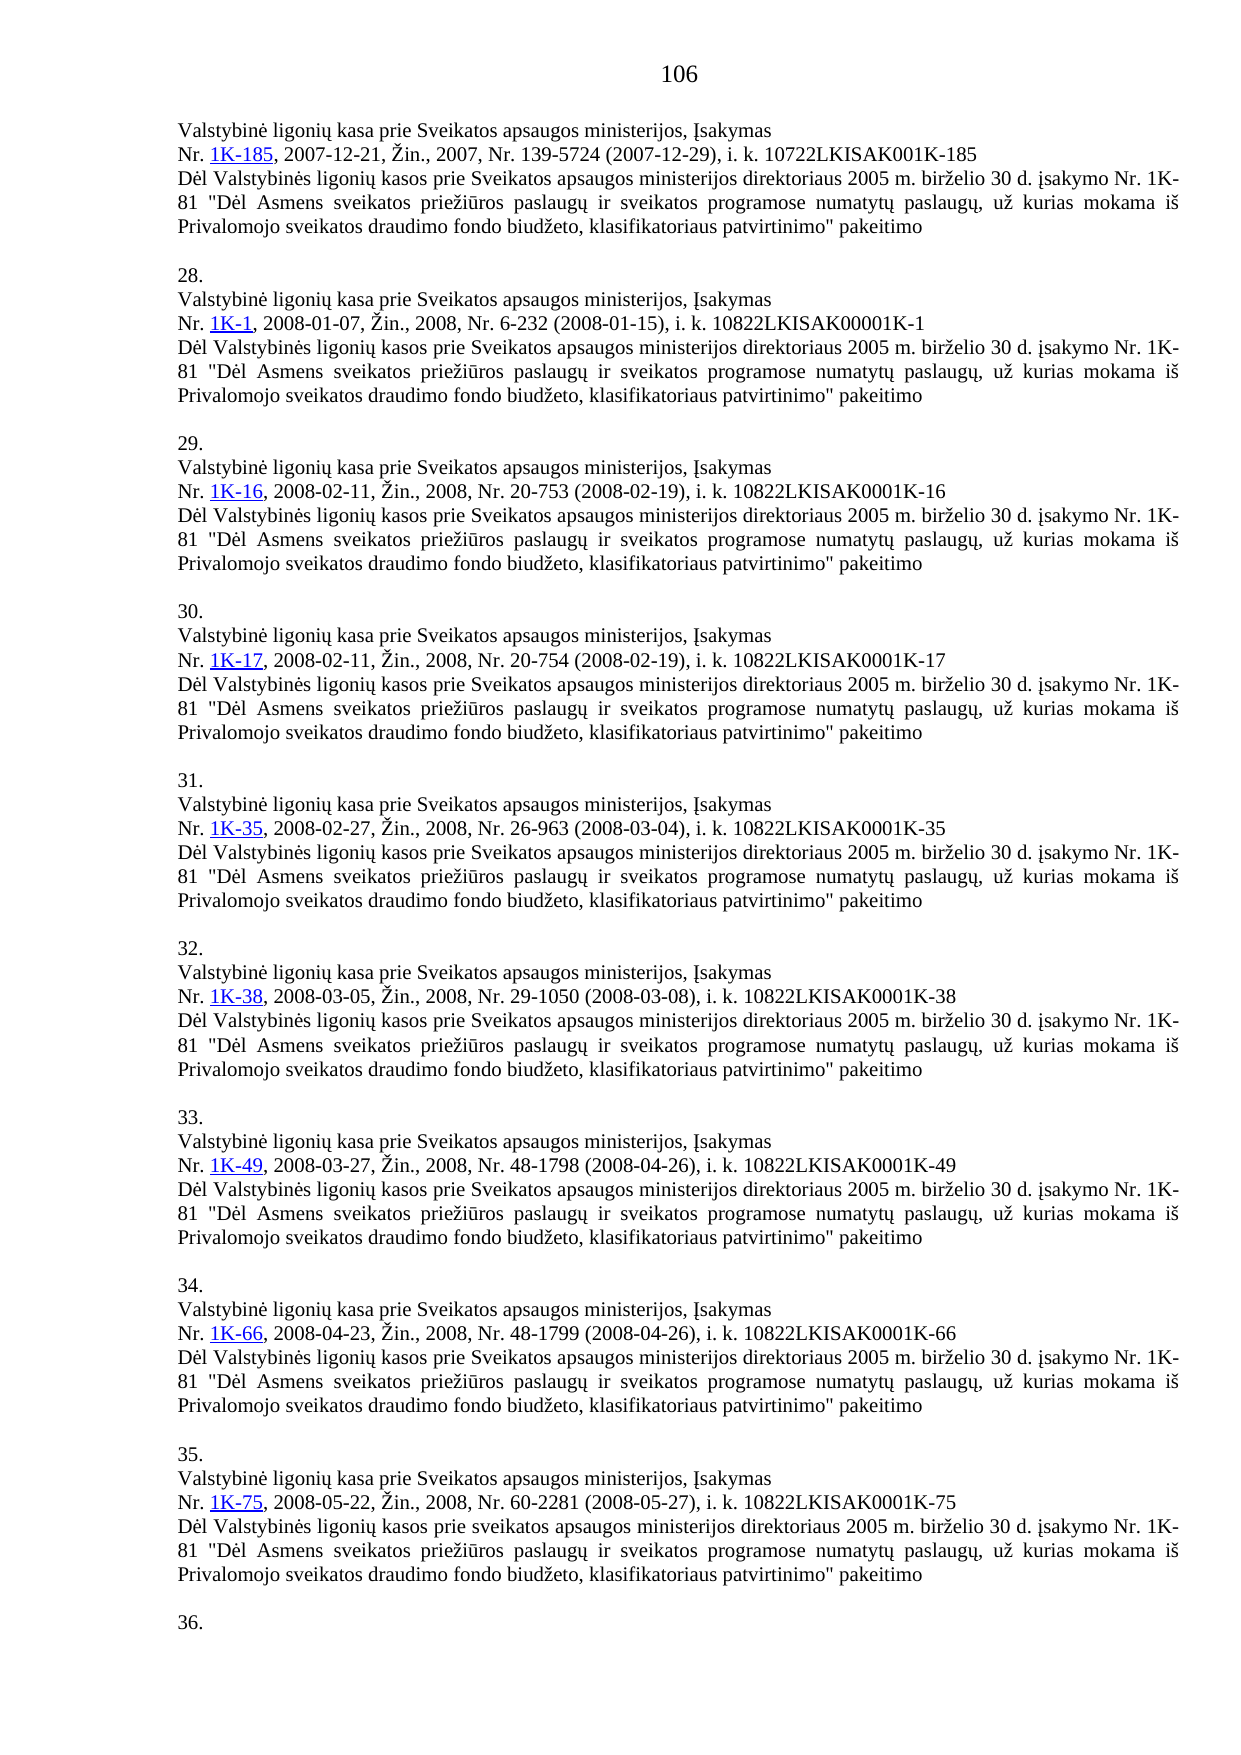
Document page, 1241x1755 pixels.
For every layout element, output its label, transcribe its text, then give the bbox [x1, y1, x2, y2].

text Nr. 1K-17, 2008-02-11, Žin., 2008, Nr. 20-754 (2008-02-19), i. k. 10822LKISAK0001K-17 [177, 647, 1181, 672]
text Dėl Valstybinės ligonių kasos prie sveikatos apsaugos ministerijos direktoriaus 2005 m. birželio 30 d. įsakymo Nr. 1K-81 "Dėl Asmens sveikatos priežiūros paslaugų ir sveikatos programose numatytų paslaugų, už kurias mokama iš Privalomojo sveikatos draudimo fondo biudžeto, klasifikatoriaus patvirtinimo" pakeitimo [177, 1514, 1181, 1586]
text Nr. 1K-49, 2008-03-27, Žin., 2008, Nr. 48-1798 (2008-04-26), i. k. 10822LKISAK0001K-49 [177, 1153, 1181, 1177]
text 34. [177, 1273, 1181, 1297]
text 36. [177, 1610, 1181, 1634]
text Dėl Valstybinės ligonių kasos prie Sveikatos apsaugos ministerijos direktoriaus 2005 m. birželio 30 d. įsakymo Nr. 1K-81 "Dėl Asmens sveikatos priežiūros paslaugų ir sveikatos programose numatytų paslaugų, už kurias mokama iš Privalomojo sveikatos draudimo fondo biudžeto, klasifikatoriaus patvirtinimo" pakeitimo [177, 166, 1181, 238]
text Nr. 1K-66, 2008-04-23, Žin., 2008, Nr. 48-1799 (2008-04-26), i. k. 10822LKISAK0001K-66 [177, 1321, 1181, 1345]
text Nr. 1K-38, 2008-03-05, Žin., 2008, Nr. 29-1050 (2008-03-08), i. k. 10822LKISAK0001K-38 [177, 984, 1181, 1008]
text Valstybinė ligonių kasa prie Sveikatos apsaugos ministerijos, Įsakymas [177, 118, 1181, 142]
text 31. [177, 768, 1181, 792]
text Dėl Valstybinės ligonių kasos prie Sveikatos apsaugos ministerijos direktoriaus 2005 m. birželio 30 d. įsakymo Nr. 1K-81 "Dėl Asmens sveikatos priežiūros paslaugų ir sveikatos programose numatytų paslaugų, už kurias mokama iš Privalomojo sveikatos draudimo fondo biudžeto, klasifikatoriaus patvirtinimo" pakeitimo [177, 672, 1181, 744]
text 35. [177, 1442, 1181, 1466]
text Dėl Valstybinės ligonių kasos prie Sveikatos apsaugos ministerijos direktoriaus 2005 m. birželio 30 d. įsakymo Nr. 1K-81 "Dėl Asmens sveikatos priežiūros paslaugų ir sveikatos programose numatytų paslaugų, už kurias mokama iš Privalomojo sveikatos draudimo fondo biudžeto, klasifikatoriaus patvirtinimo" pakeitimo [177, 1177, 1181, 1249]
text Valstybinė ligonių kasa prie Sveikatos apsaugos ministerijos, Įsakymas [177, 1297, 1181, 1321]
text Nr. 1K-75, 2008-05-22, Žin., 2008, Nr. 60-2281 (2008-05-27), i. k. 10822LKISAK0001K-75 [177, 1490, 1181, 1514]
text 29. [177, 431, 1181, 455]
text 32. [177, 936, 1181, 960]
text 30. [177, 599, 1181, 623]
text Valstybinė ligonių kasa prie Sveikatos apsaugos ministerijos, Įsakymas [177, 623, 1181, 647]
text Dėl Valstybinės ligonių kasos prie Sveikatos apsaugos ministerijos direktoriaus 2005 m. birželio 30 d. įsakymo Nr. 1K-81 "Dėl Asmens sveikatos priežiūros paslaugų ir sveikatos programose numatytų paslaugų, už kurias mokama iš Privalomojo sveikatos draudimo fondo biudžeto, klasifikatoriaus patvirtinimo" pakeitimo [177, 1008, 1181, 1081]
text Valstybinė ligonių kasa prie Sveikatos apsaugos ministerijos, Įsakymas [177, 960, 1181, 984]
text 28. [177, 262, 1181, 287]
text Valstybinė ligonių kasa prie Sveikatos apsaugos ministerijos, Įsakymas [177, 1466, 1181, 1490]
text Nr. 1K-16, 2008-02-11, Žin., 2008, Nr. 20-753 (2008-02-19), i. k. 10822LKISAK0001K-16 [177, 479, 1181, 503]
text Nr. 1K-1, 2008-01-07, Žin., 2008, Nr. 6-232 (2008-01-15), i. k. 10822LKISAK00001K-1 [177, 311, 1181, 335]
text Nr. 1K-35, 2008-02-27, Žin., 2008, Nr. 26-963 (2008-03-04), i. k. 10822LKISAK0001K-35 [177, 816, 1181, 840]
text Valstybinė ligonių kasa prie Sveikatos apsaugos ministerijos, Įsakymas [177, 792, 1181, 816]
text Valstybinė ligonių kasa prie Sveikatos apsaugos ministerijos, Įsakymas [177, 1129, 1181, 1153]
text Dėl Valstybinės ligonių kasos prie Sveikatos apsaugos ministerijos direktoriaus 2005 m. birželio 30 d. įsakymo Nr. 1K-81 "Dėl Asmens sveikatos priežiūros paslaugų ir sveikatos programose numatytų paslaugų, už kurias mokama iš Privalomojo sveikatos draudimo fondo biudžeto, klasifikatoriaus patvirtinimo" pakeitimo [177, 503, 1181, 575]
text Dėl Valstybinės ligonių kasos prie Sveikatos apsaugos ministerijos direktoriaus 2005 m. birželio 30 d. įsakymo Nr. 1K-81 "Dėl Asmens sveikatos priežiūros paslaugų ir sveikatos programose numatytų paslaugų, už kurias mokama iš Privalomojo sveikatos draudimo fondo biudžeto, klasifikatoriaus patvirtinimo" pakeitimo [177, 840, 1181, 912]
text Nr. 1K-185, 2007-12-21, Žin., 2007, Nr. 139-5724 (2007-12-29), i. k. 10722LKISAK001K-185 [177, 142, 1181, 166]
text Valstybinė ligonių kasa prie Sveikatos apsaugos ministerijos, Įsakymas [177, 287, 1181, 311]
text 33. [177, 1105, 1181, 1129]
text Valstybinė ligonių kasa prie Sveikatos apsaugos ministerijos, Įsakymas [177, 455, 1181, 479]
text Dėl Valstybinės ligonių kasos prie Sveikatos apsaugos ministerijos direktoriaus 2005 m. birželio 30 d. įsakymo Nr. 1K-81 "Dėl Asmens sveikatos priežiūros paslaugų ir sveikatos programose numatytų paslaugų, už kurias mokama iš Privalomojo sveikatos draudimo fondo biudžeto, klasifikatoriaus patvirtinimo" pakeitimo [177, 335, 1181, 407]
text Dėl Valstybinės ligonių kasos prie Sveikatos apsaugos ministerijos direktoriaus 2005 m. birželio 30 d. įsakymo Nr. 1K-81 "Dėl Asmens sveikatos priežiūros paslaugų ir sveikatos programose numatytų paslaugų, už kurias mokama iš Privalomojo sveikatos draudimo fondo biudžeto, klasifikatoriaus patvirtinimo" pakeitimo [177, 1345, 1181, 1417]
